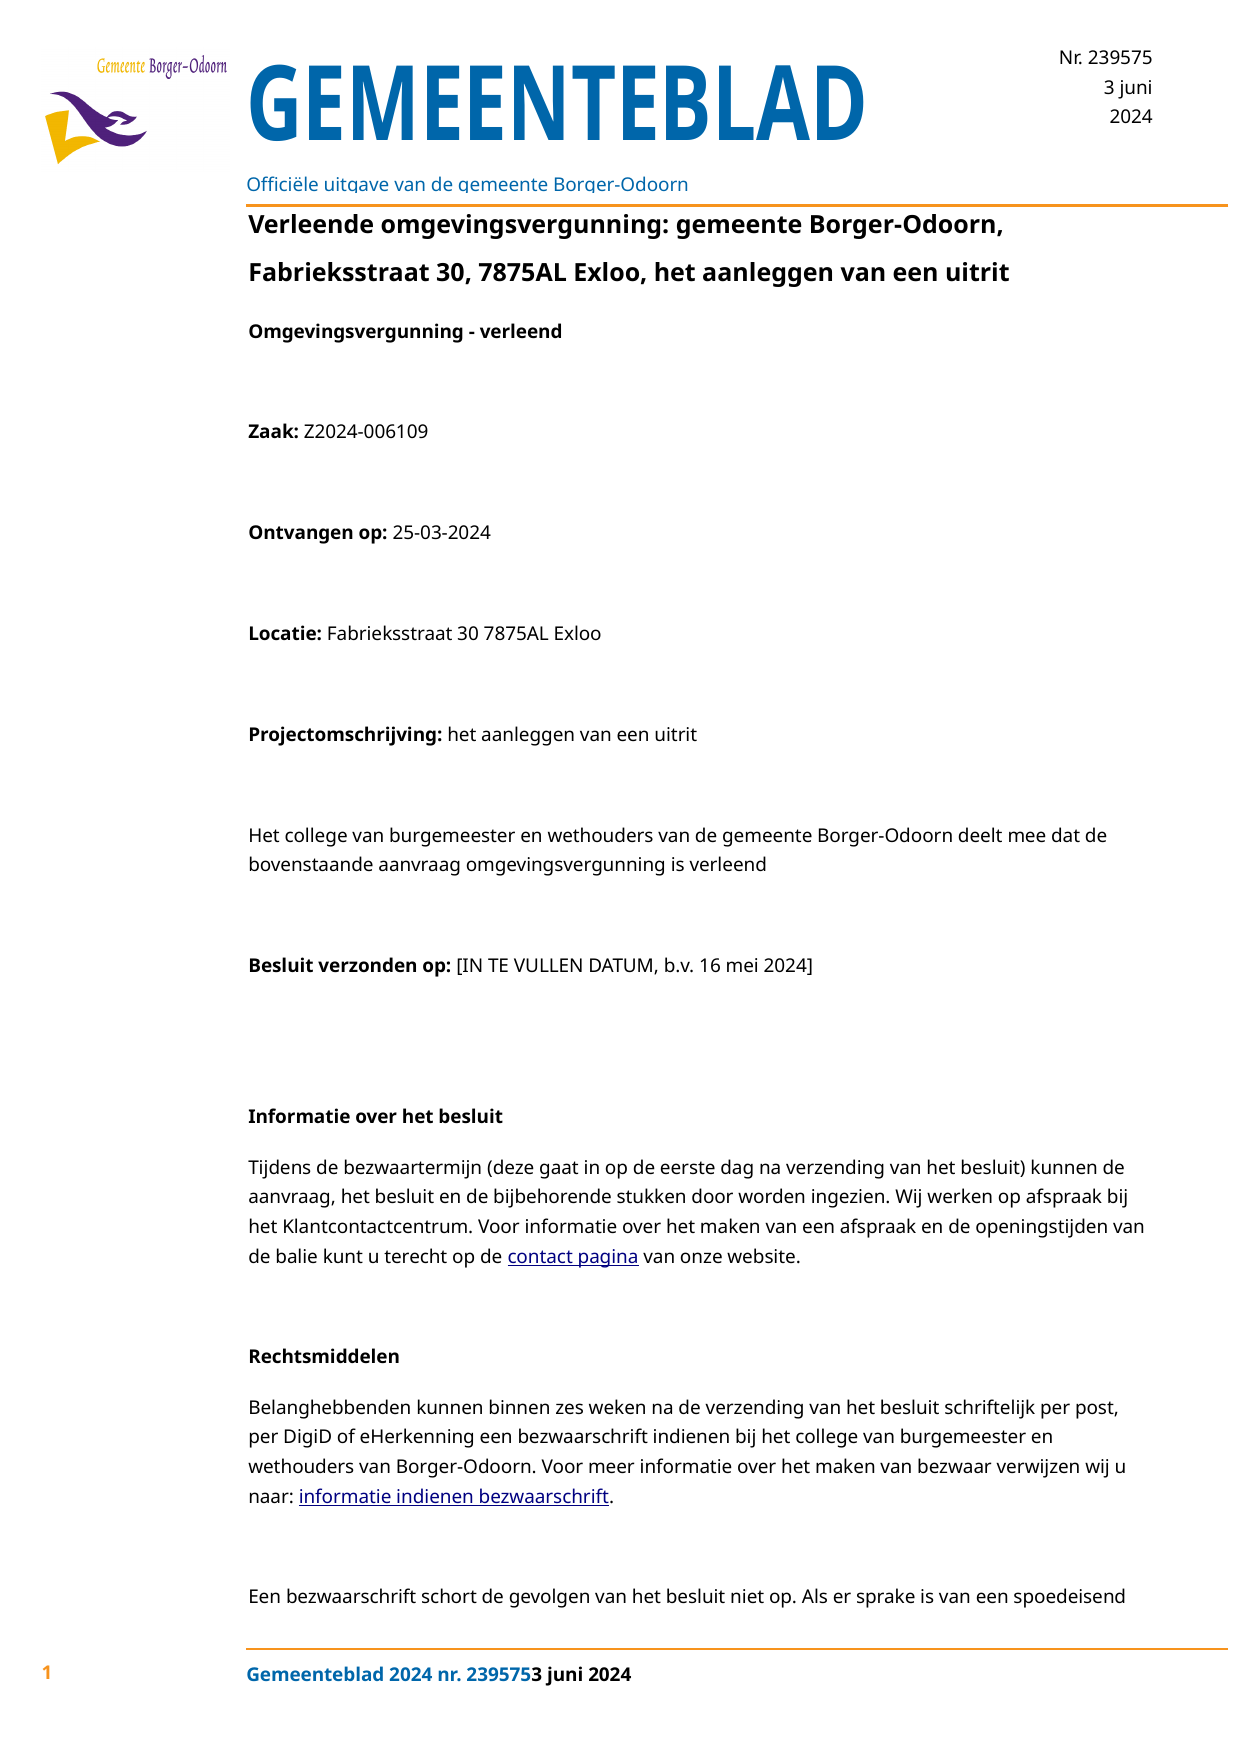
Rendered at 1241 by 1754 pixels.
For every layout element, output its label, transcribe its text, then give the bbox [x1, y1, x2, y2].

text Tijdens de bezwaartermijn (deze gaat in op de eerste dag na verzending van het besluit) kunnen de aanvraag, het besluit en de bijbehorende stukken door worden ingezien. Wij werken op afspraak bij het Klantcontactcentrum. Voor informatie over het maken van een afspraak en de openingstijden van de balie kunt u terecht op de contact pagina van onze website. [248, 1154, 1152, 1269]
text Omgevingsvergunning - verleend [248, 318, 1152, 344]
text Zaak: Z2024-006109 [248, 419, 1152, 444]
text Besluit verzonden op: [IN TE VULLEN DATUM, b.v. 16 mei 2024] [248, 952, 1152, 978]
text Verleende omgevingsvergunning: gemeente Borger-Odoorn, Fabrieksstraat 30, 7875AL Exloo, het aanleggen van een uitrit [248, 207, 1152, 288]
picture [41, 47, 231, 172]
text Informatie over het besluit [248, 1104, 1152, 1129]
text Locatie: Fabrieksstraat 30 7875AL Exloo [248, 620, 1152, 646]
text Ontvangen op: 25-03-2024 [248, 519, 1152, 545]
text Projectomschrijving: het aanleggen van een uitrit [248, 721, 1152, 747]
text Een bezwaarschrift schort de gevolgen van het besluit niet op. Als er sprake is van een spoedeisend [248, 1584, 1152, 1609]
text Het college van burgemeester en wethouders van de gemeente Borger-Odoorn deelt mee dat de bovenstaande aanvraag omgevingsvergunning is verleend [248, 822, 1152, 877]
text Belanghebbenden kunnen binnen zes weken na de verzending van het besluit schriftelijk per post, per DigiD of eHerkenning een bezwaarschrift indienen bij het college van burgemeester en wethouders van Borger-Odoorn. Voor meer informatie over het maken van bezwaar verwijzen wij u naar: informatie indienen bezwaarschrift. [248, 1394, 1152, 1509]
text Rechtsmiddelen [248, 1344, 1152, 1369]
